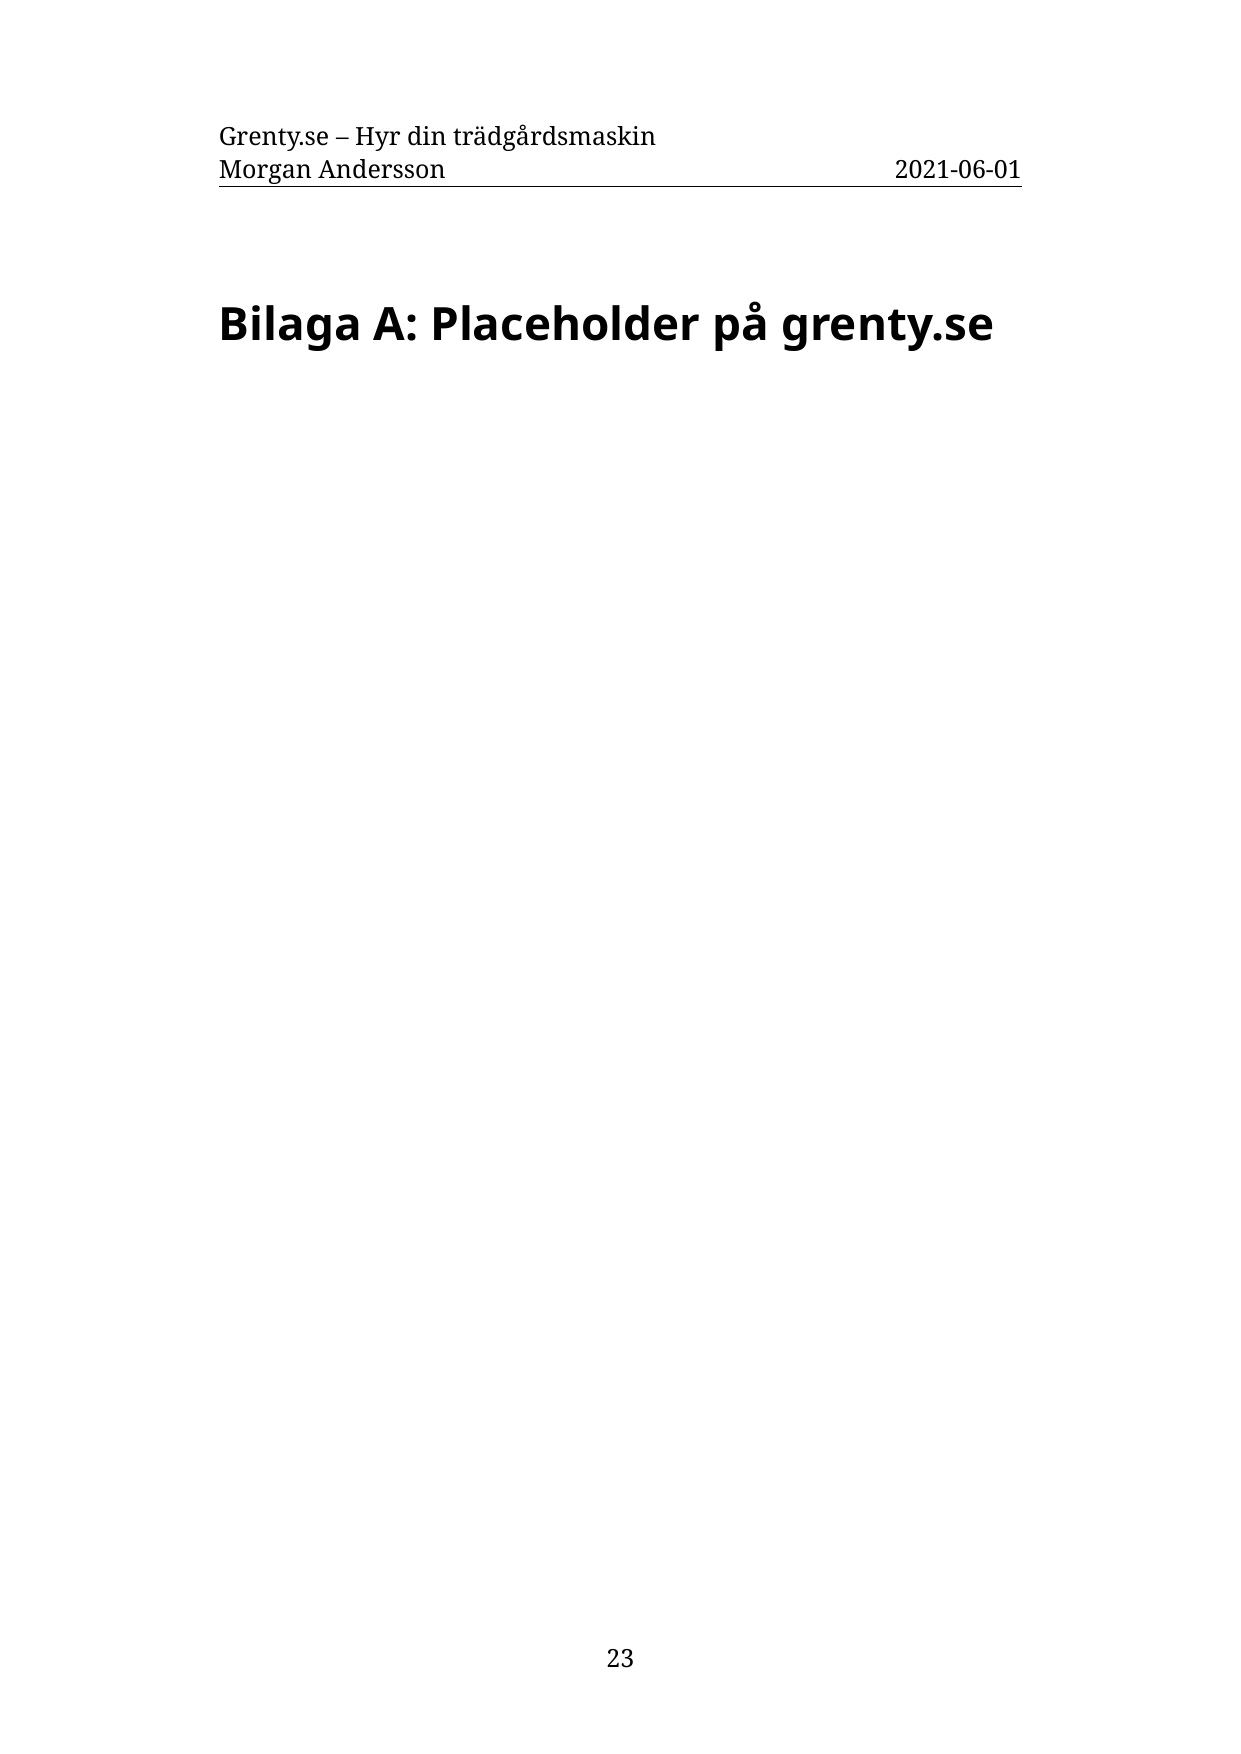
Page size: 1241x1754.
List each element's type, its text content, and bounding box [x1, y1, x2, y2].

subtitle Bilaga A: Placeholder på grenty.se [218, 291, 1022, 353]
